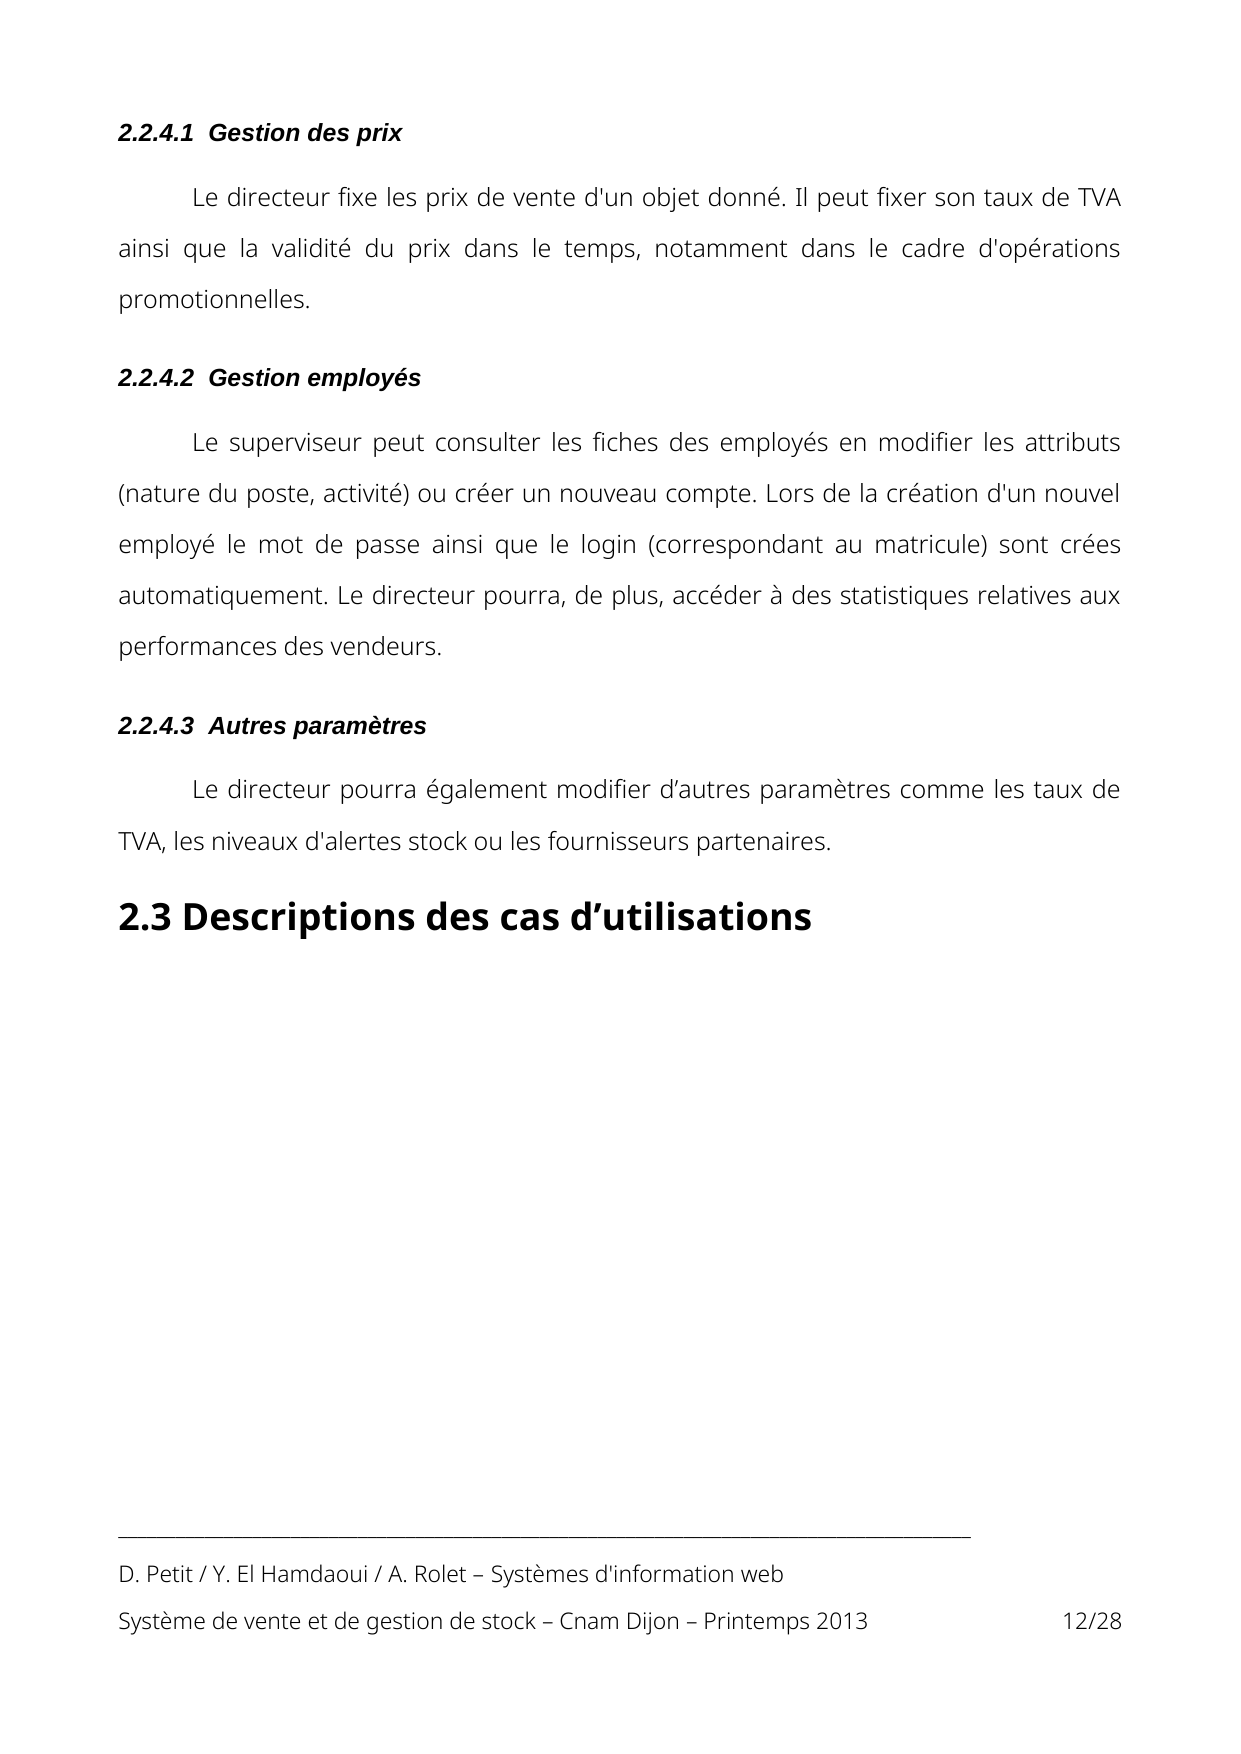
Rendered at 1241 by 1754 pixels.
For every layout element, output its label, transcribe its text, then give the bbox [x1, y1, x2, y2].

subtitle Gestion employés [118, 363, 1122, 392]
subtitle Autres paramètres [118, 711, 1122, 739]
text Le directeur fixe les prix de vente d'un objet donné. Il peut fixer son taux de TVA ainsi que la validité du prix dans le temps, notamment dans le cadre d'opérations promotionnelles. [118, 179, 1122, 316]
subtitle Descriptions des cas d’utilisations [118, 891, 1122, 942]
text Le superviseur peut consulter les fiches des employés en modifier les attributs (nature du poste, activité) ou créer un nouveau compte. Lors de la création d'un nouvel employé le mot de passe ainsi que le login (correspondant au matricule) sont crées automatiquement. Le directeur pourra, de plus, accéder à des statistiques relatives aux performances des vendeurs. [118, 425, 1122, 663]
subtitle Gestion des prix [118, 118, 1122, 147]
text Le directeur pourra également modifier d’autres paramètres comme les taux de TVA, les niveaux d'alertes stock ou les fournisseurs partenaires. [118, 772, 1122, 857]
